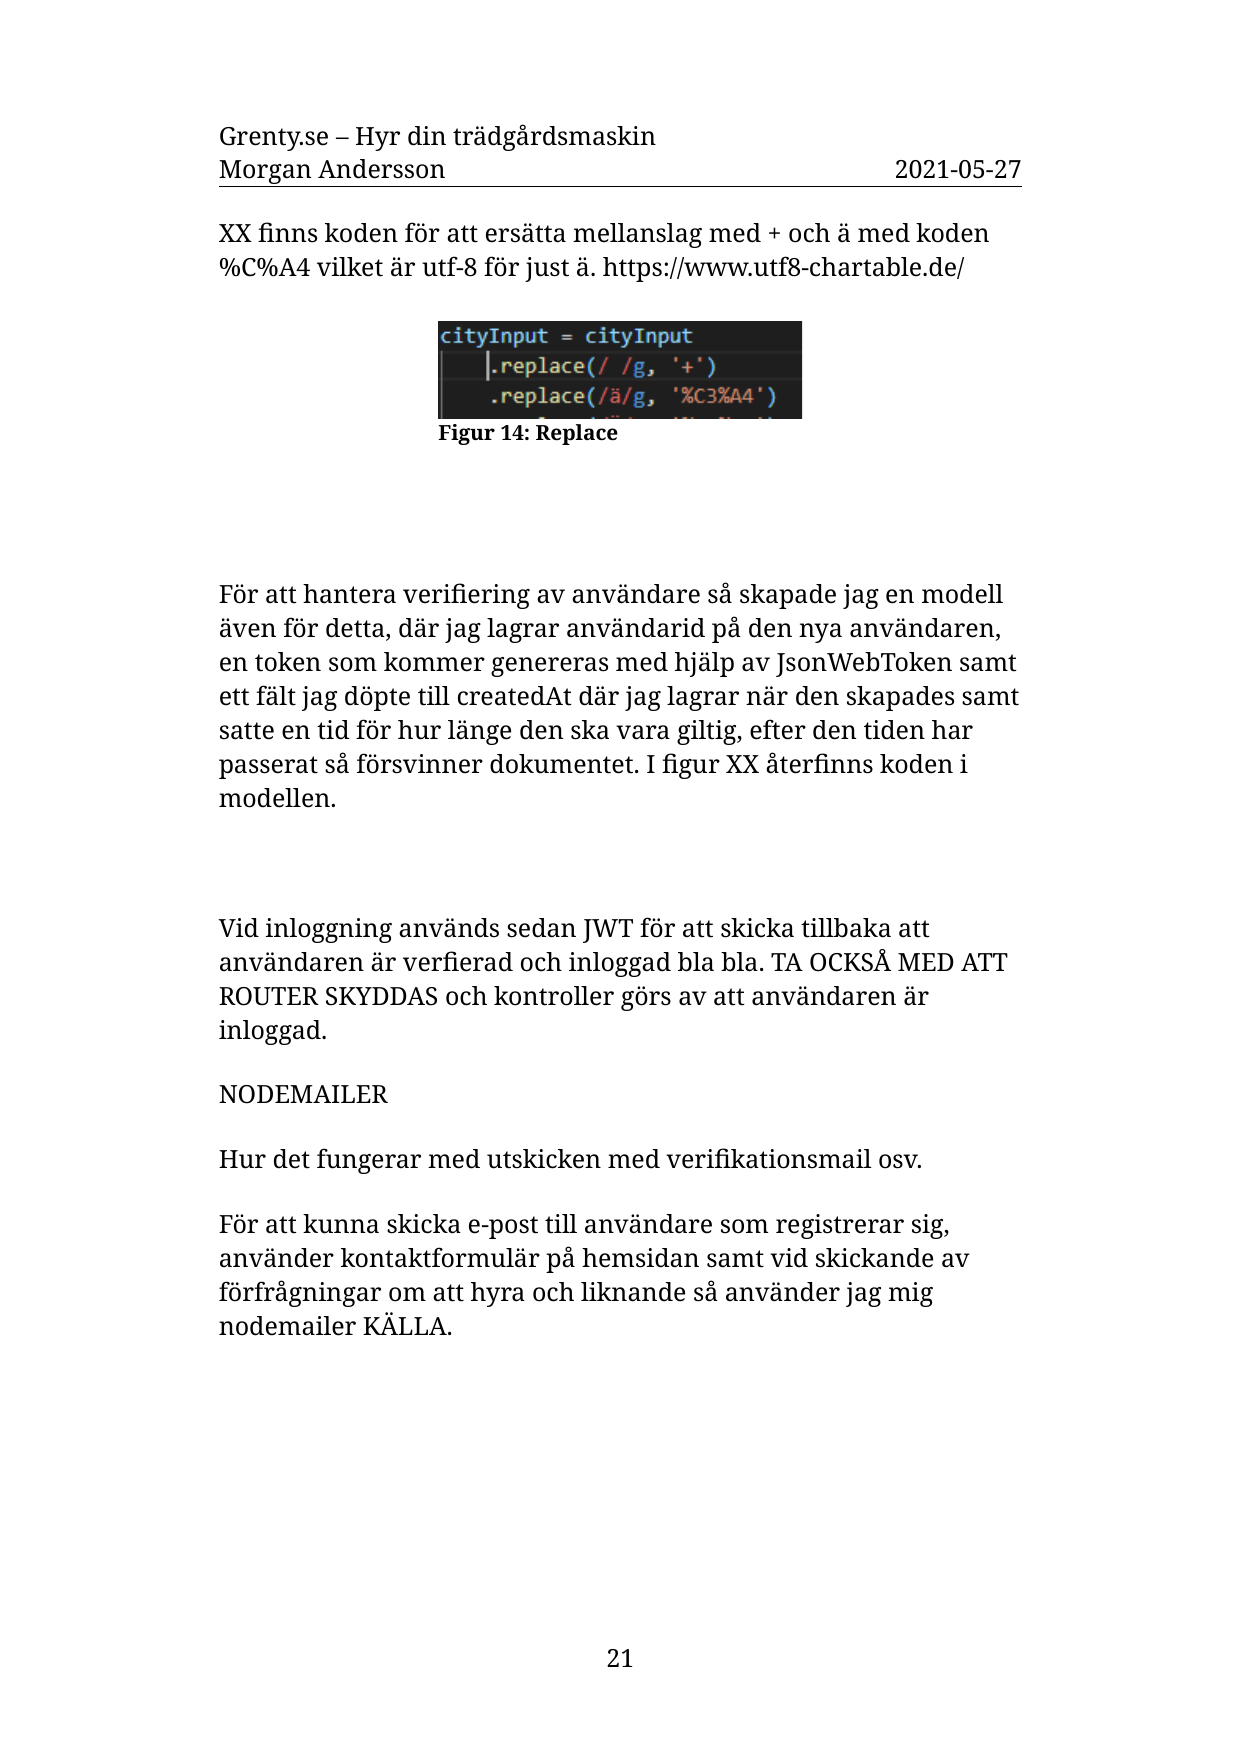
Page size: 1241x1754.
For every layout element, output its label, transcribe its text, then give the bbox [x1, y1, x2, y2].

text Figur 14: Replace [438, 419, 802, 447]
picture [438, 321, 803, 419]
text XX finns koden för att ersätta mellanslag med + och ä med koden %C%A4 vilket är utf-8 för just ä. https://www.utf8-chartable.de/ [218, 216, 1022, 284]
text För att hantera verifiering av användare så skapade jag en modell även för detta, där jag lagrar användarid på den nya användaren, en token som kommer genereras med hjälp av JsonWebToken samt ett fält jag döpte till createdAt där jag lagrar när den skapades samt satte en tid för hur länge den ska vara giltig, efter den tiden har passerat så försvinner dokumentet. I figur XX återfinns koden i modellen. [218, 576, 1022, 815]
text NODEMAILER [218, 1077, 1022, 1111]
text För att kunna skicka e-post till användare som registrerar sig, använder kontaktformulär på hemsidan samt vid skickande av förfrågningar om att hyra och liknande så använder jag mig nodemailer KÄLLA. [218, 1207, 1022, 1343]
text Vid inloggning används sedan JWT för att skicka tillbaka att användaren är verfierad och inloggad bla bla. TA OCKSÅ MED ATT ROUTER SKYDDAS och kontroller görs av att användaren är inloggad. [218, 910, 1022, 1046]
text Hur det fungerar med utskicken med verifikationsmail osv. [218, 1142, 1022, 1176]
